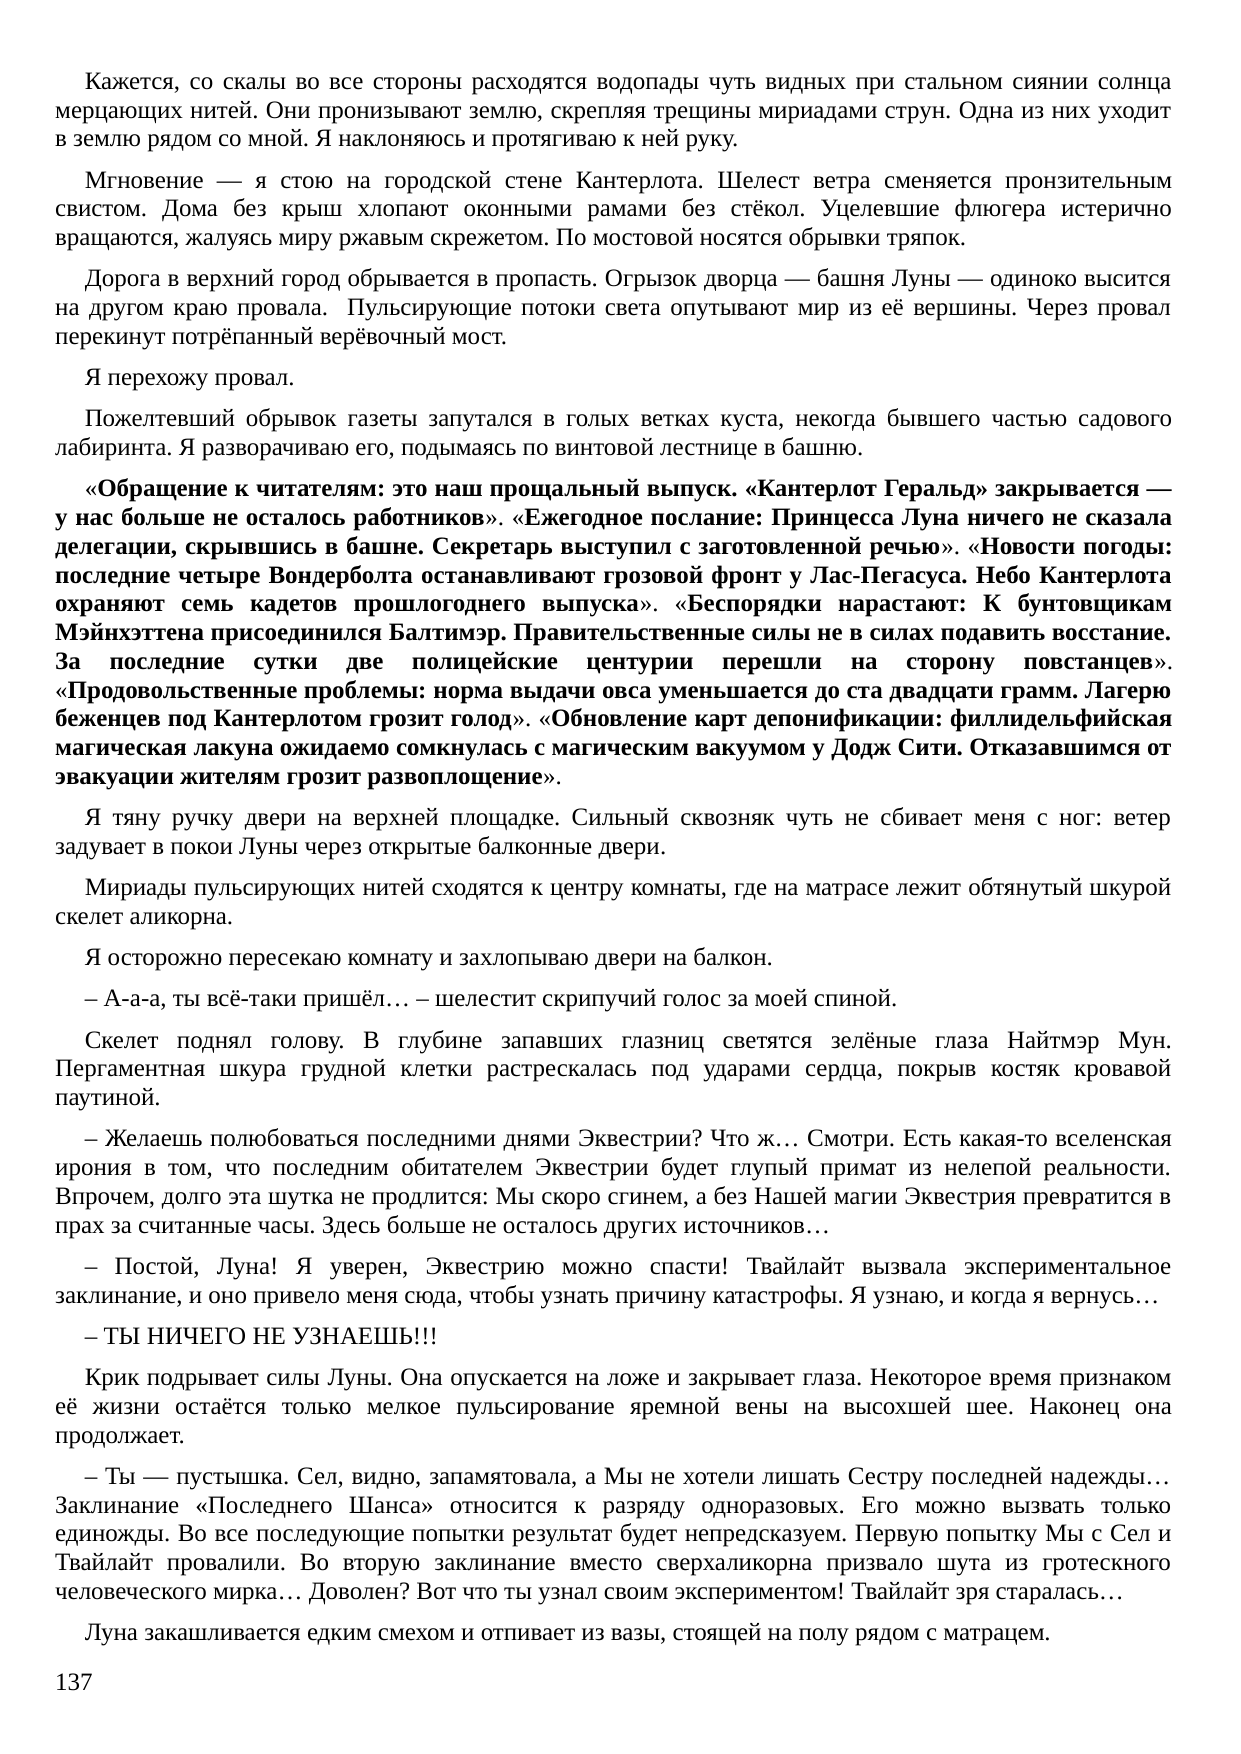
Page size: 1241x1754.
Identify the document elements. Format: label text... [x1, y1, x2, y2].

text Скелет поднял голову. В глубине запавших глазниц светятся зелёные глаза Найтмэр Мун. Пергаментная шкура грудной клетки растрескалась под ударами сердца, покрыв костяк кровавой паутиной. [55, 1025, 1173, 1111]
text Дорога в верхний город обрывается в пропасть. Огрызок дворца — башня Луны — одиноко высится на другом краю провала. Пульсирующие потоки света опутывают мир из её вершины. Через провал перекинут потрёпанный верёвочный мост. [55, 263, 1173, 350]
text Кажется, со скалы во все стороны расходятся водопады чуть видных при стальном сиянии солнца мерцающих нитей. Они пронизывают землю, скрепляя трещины мириадами струн. Одна из них уходит в землю рядом со мной. Я наклоняюсь и протягиваю к ней руку. [55, 66, 1173, 152]
text – А-а-а, ты всё-таки пришёл… – шелестит скрипучий голос за моей спиной. [55, 983, 1173, 1012]
text Крик подрывает силы Луны. Она опускается на ложе и закрывает глаза. Некоторое время признаком её жизни остаётся только мелкое пульсирование яремной вены на высохшей шее. Наконец она продолжает. [55, 1362, 1173, 1448]
text «Обращение к читателям: это наш прощальный выпуск. «Кантерлот Геральд» закрывается — у нас больше не осталось работников». «Ежегодное послание: Принцесса Луна ничего не сказала делегации, скрывшись в башне. Секретарь выступил с заготовленной речью». «Новости погоды: последние четыре Вондерболта останавливают грозовой фронт у Лас-Пегасуса. Небо Кантерлота охраняют семь кадетов прошлогоднего выпуска». «Беспорядки нарастают: К бунтовщикам Мэйнхэттена присоединился Балтимэр. Правительственные силы не в силах подавить восстание. За последние сутки две полицейские центурии перешли на сторону повстанцев». «Продовольственные проблемы: норма выдачи овса уменьшается до ста двадцати грамм. Лагерю беженцев под Кантерлотом грозит голод». «Обновление карт депонификации: филлидельфийская магическая лакуна ожидаемо сомкнулась с магическим вакуумом у Додж Сити. Отказавшимся от эвакуации жителям грозит развоплощение». [55, 473, 1173, 790]
text Я тяну ручку двери на верхней площадке. Сильный сквозняк чуть не сбивает меня с ног: ветер задувает в покои Луны через открытые балконные двери. [55, 802, 1173, 860]
text – Постой, Луна! Я уверен, Эквестрию можно спасти! Твайлайт вызвала экспериментальное заклинание, и оно привело меня сюда, чтобы узнать причину катастрофы. Я узнаю, и когда я вернусь… [55, 1251, 1173, 1308]
text Мириады пульсирующих нитей сходятся к центру комнаты, где на матрасе лежит обтянутый шкурой скелет аликорна. [55, 872, 1173, 930]
text Мгновение — я стою на городской стене Кантерлота. Шелест ветра сменяется пронзительным свистом. Дома без крыш хлопают оконными рамами без стёкол. Уцелевшие флюгера истерично вращаются, жалуясь миру ржавым скрежетом. По мостовой носятся обрывки тряпок. [55, 165, 1173, 251]
text Я осторожно пересекаю комнату и захлопываю двери на балкон. [55, 942, 1173, 971]
text Я перехожу провал. [55, 362, 1173, 391]
text – ТЫ НИЧЕГО НЕ УЗНАЕШЬ!!! [55, 1321, 1173, 1350]
text – Желаешь полюбоваться последними днями Эквестрии? Что ж… Смотри. Есть какая-то вселенская ирония в том, что последним обитателем Эквестрии будет глупый примат из нелепой реальности. Впрочем, долго эта шутка не продлится: Мы скоро сгинем, а без Нашей магии Эквестрия превратится в прах за считанные часы. Здесь больше не осталось других источников… [55, 1123, 1173, 1238]
text Пожелтевший обрывок газеты запутался в голых ветках куста, некогда бывшего частью садового лабиринта. Я разворачиваю его, подымаясь по винтовой лестнице в башню. [55, 403, 1173, 461]
text Луна закашливается едким смехом и отпивает из вазы, стоящей на полу рядом с матрацем. [55, 1617, 1173, 1646]
text – Ты — пустышка. Сел, видно, запамятовала, а Мы не хотели лишать Сестру последней надежды… Заклинание «Последнего Шанса» относится к разряду одноразовых. Его можно вызвать только единожды. Во все последующие попытки результат будет непредсказуем. Первую попытку Мы с Сел и Твайлайт провалили. Во вторую заклинание вместо сверхаликорна призвало шута из гротескного человеческого мирка… Доволен? Вот что ты узнал своим экспериментом! Твайлайт зря старалась… [55, 1461, 1173, 1605]
